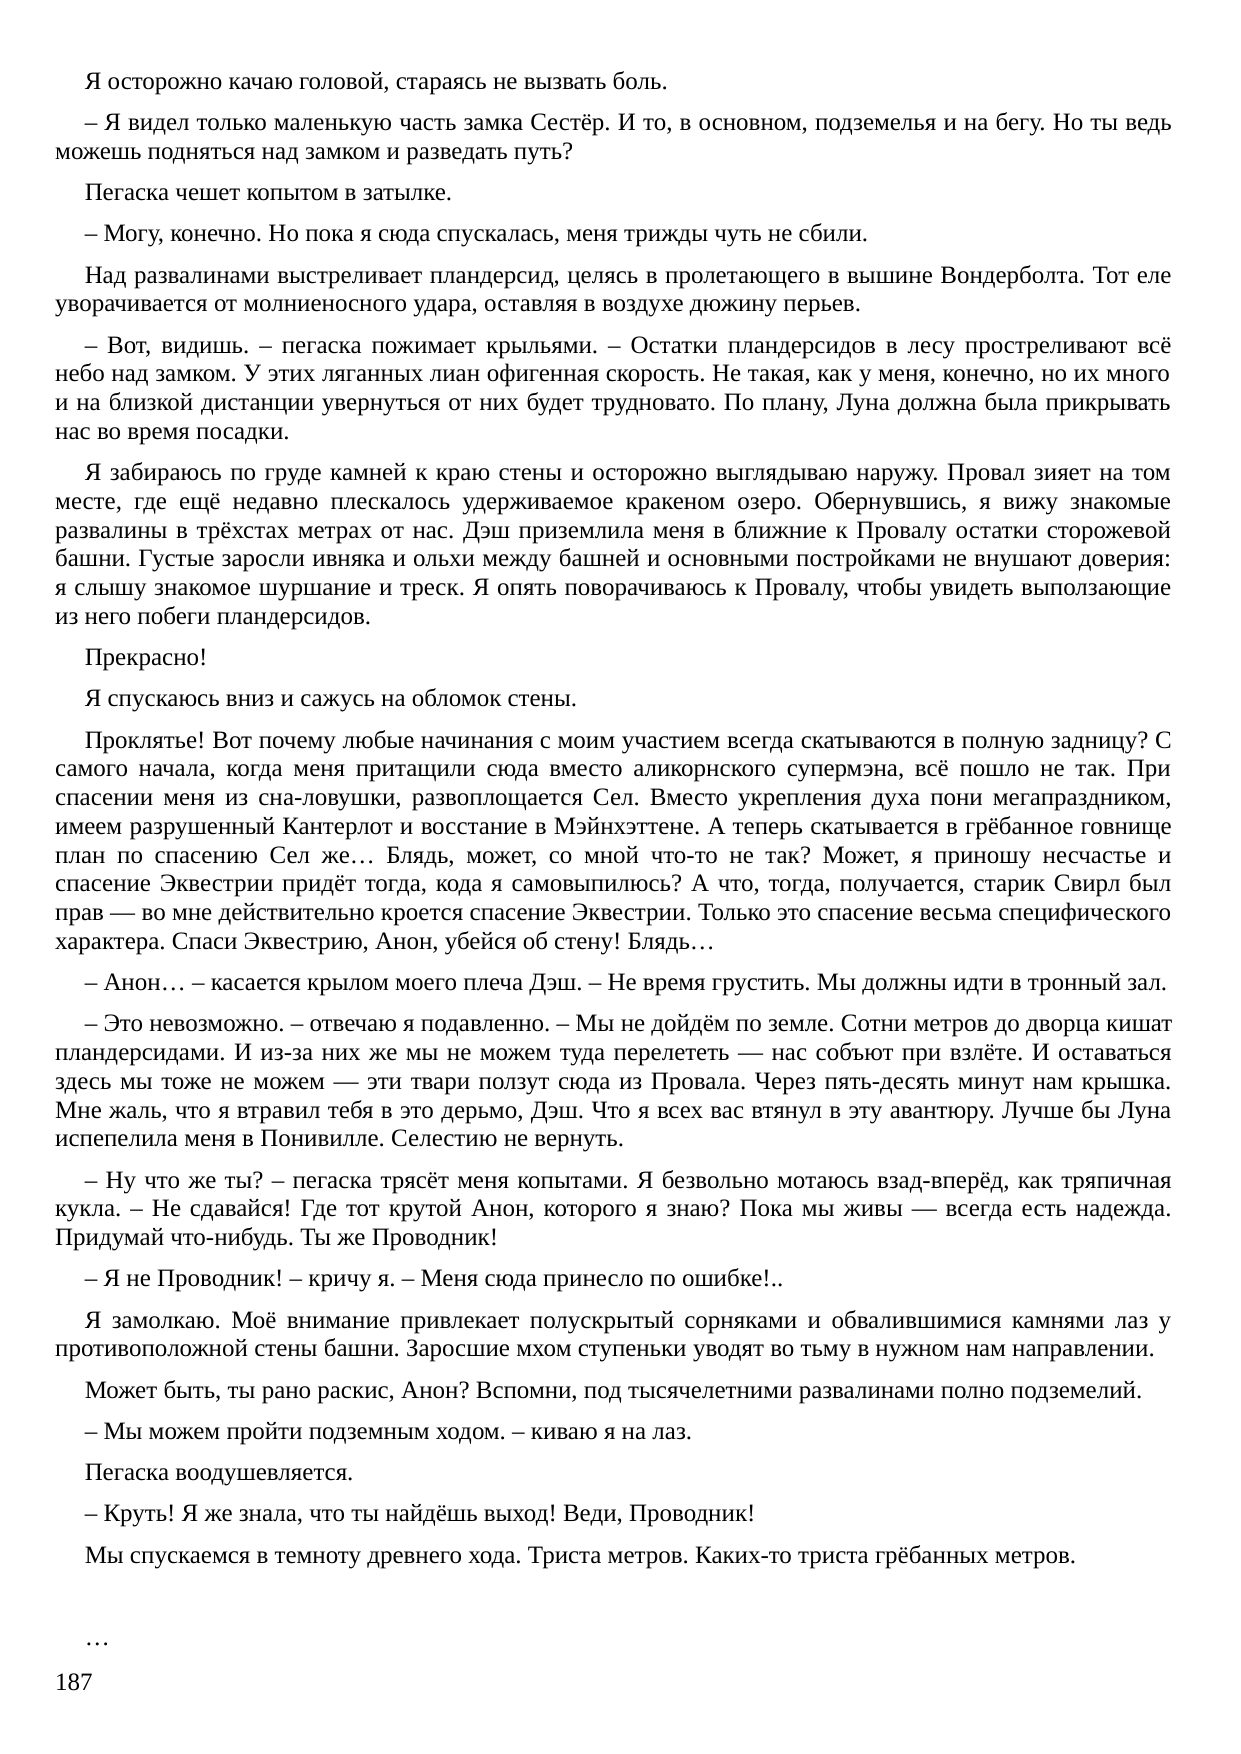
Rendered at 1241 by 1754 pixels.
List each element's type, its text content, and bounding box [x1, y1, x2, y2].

text – Круть! Я же знала, что ты найдёшь выход! Веди, Проводник! [55, 1498, 1173, 1527]
text – Это невозможно. – отвечаю я подавленно. – Мы не дойдём по земле. Сотни метров до дворца кишат пландерсидами. И из-за них же мы не можем туда перелететь — нас собъют при взлёте. И оставаться здесь мы тоже не можем — эти твари ползут сюда из Провала. Через пять-десять минут нам крышка. Мне жаль, что я втравил тебя в это дерьмо, Дэш. Что я всех вас втянул в эту авантюру. Лучше бы Луна испепелила меня в Понивилле. Селестию не вернуть. [55, 1008, 1173, 1152]
text – Анон… – касается крылом моего плеча Дэш. – Не время грустить. Мы должны идти в тронный зал. [55, 967, 1173, 996]
text Я спускаюсь вниз и сажусь на обломок стены. [55, 683, 1173, 712]
text Может быть, ты рано раскис, Анон? Вспомни, под тысячелетними развалинами полно подземелий. [55, 1375, 1173, 1403]
text Я забираюсь по груде камней к краю стены и осторожно выглядываю наружу. Провал зияет на том месте, где ещё недавно плескалось удерживаемое кракеном озеро. Обернувшись, я вижу знакомые развалины в трёхстах метрах от нас. Дэш приземлила меня в ближние к Провалу остатки сторожевой башни. Густые заросли ивняка и ольхи между башней и основными постройками не внушают доверия: я слышу знакомое шуршание и треск. Я опять поворачиваюсь к Провалу, чтобы увидеть выползающие из него побеги пландерсидов. [55, 457, 1173, 630]
text Я замолкаю. Моё внимание привлекает полускрытый сорняками и обвалившимися камнями лаз у противоположной стены башни. Заросшие мхом ступеньки уводят во тьму в нужном нам направлении. [55, 1305, 1173, 1362]
text – Вот, видишь. – пегаска пожимает крыльями. – Остатки пландерсидов в лесу простреливают всё небо над замком. У этих ляганных лиан офигенная скорость. Не такая, как у меня, конечно, но их много и на близкой дистанции увернуться от них будет трудновато. По плану, Луна должна была прикрывать нас во время посадки. [55, 330, 1173, 445]
text … [55, 1622, 1173, 1651]
text – Мы можем пройти подземным ходом. – киваю я на лаз. [55, 1416, 1173, 1445]
text – Могу, конечно. Но пока я сюда спускалась, меня трижды чуть не сбили. [55, 218, 1173, 247]
text Я осторожно качаю головой, стараясь не вызвать боль. [55, 66, 1173, 95]
text Над развалинами выстреливает пландерсид, целясь в пролетающего в вышине Вондерболта. Тот еле уворачивается от молниеносного удара, оставляя в воздухе дюжину перьев. [55, 260, 1173, 317]
text – Ну что же ты? – пегаска трясёт меня копытами. Я безвольно мотаюсь взад-вперёд, как тряпичная кукла. – Не сдавайся! Где тот крутой Анон, которого я знаю? Пока мы живы — всегда есть надежда. Придумай что-нибудь. Ты же Проводник! [55, 1165, 1173, 1251]
text Прекрасно! [55, 642, 1173, 671]
text Мы спускаемся в темноту древнего хода. Триста метров. Каких-то триста грёбанных метров. [55, 1540, 1173, 1568]
text Проклятье! Вот почему любые начинания с моим участием всегда скатываются в полную задницу? С самого начала, когда меня притащили сюда вместо аликорнского супермэна, всё пошло не так. При спасении меня из сна-ловушки, развоплощается Сел. Вместо укрепления духа пони мегапраздником, имеем разрушенный Кантерлот и восстание в Мэйнхэттене. А теперь скатывается в грёбанное говнище план по спасению Сел же… Блядь, может, со мной что-то не так? Может, я приношу несчастье и спасение Эквестрии придёт тогда, кода я самовыпилюсь? А что, тогда, получается, старик Свирл был прав — во мне действительно кроется спасение Эквестрии. Только это спасение весьма специфического характера. Спаси Эквестрию, Анон, убейся об стену! Блядь… [55, 725, 1173, 955]
text Пегаска чешет копытом в затылке. [55, 177, 1173, 206]
text – Я видел только маленькую часть замка Сестёр. И то, в основном, подземелья и на бегу. Но ты ведь можешь подняться над замком и разведать путь? [55, 107, 1173, 165]
text – Я не Проводник! – кричу я. – Меня сюда принесло по ошибке!.. [55, 1263, 1173, 1292]
text Пегаска воодушевляется. [55, 1457, 1173, 1486]
